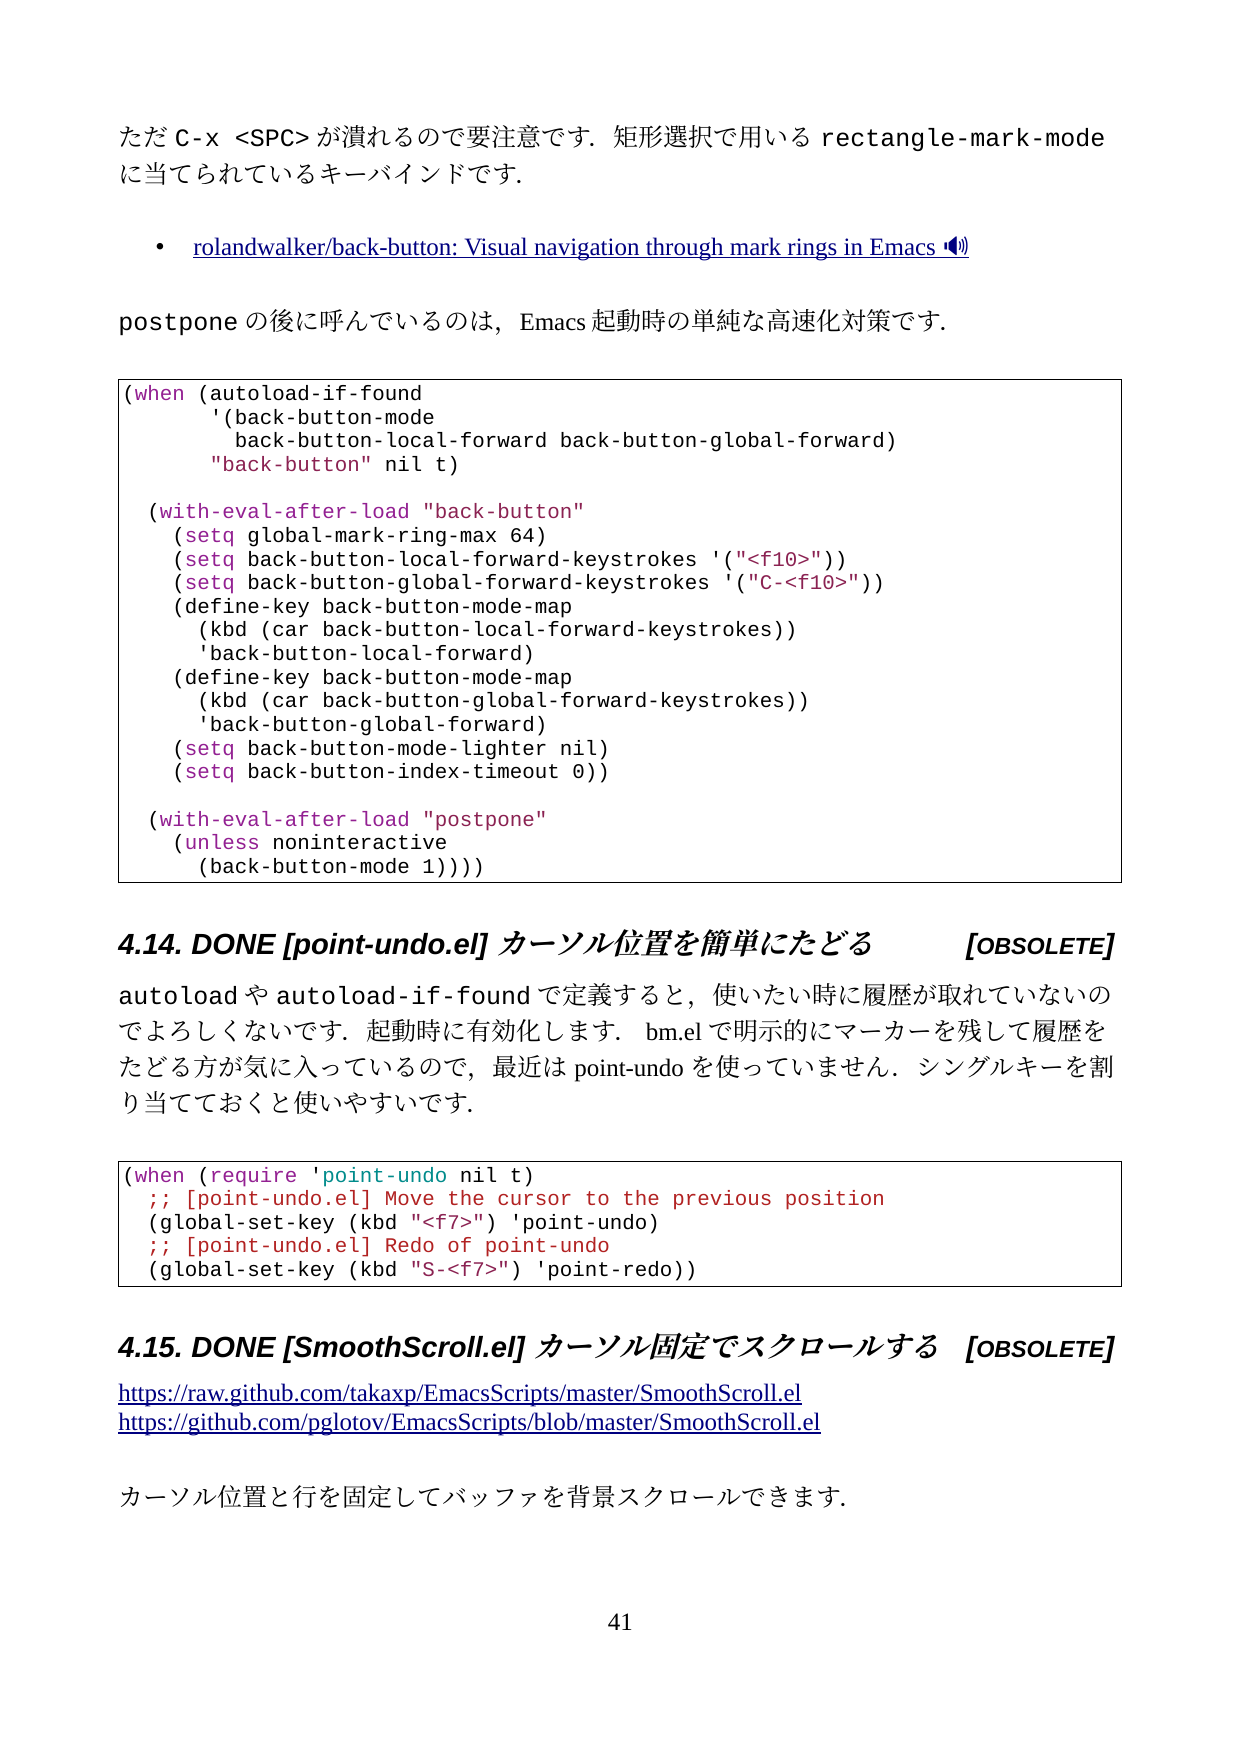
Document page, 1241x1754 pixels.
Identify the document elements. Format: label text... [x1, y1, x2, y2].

text (kbd (car back-button-local-forward-keystrokes)) [119, 616, 1121, 639]
text (global-set-key (kbd "S-<f7>") 'point-redo)) [119, 1255, 1121, 1286]
text (kbd (car back-button-global-forward-keystrokes)) [119, 686, 1121, 710]
text (setq back-button-global-forward-keystrokes '("C-<f10>")) [119, 568, 1121, 592]
text (setq back-button-index-timeout 0)) [119, 757, 1121, 781]
text (with-eval-after-load "postpone" [119, 805, 1121, 828]
text back-button-local-forward back-button-global-forward) [119, 426, 1121, 450]
text autoload や autoload-if-found で定義すると，使いたい時に履歴が取れていないのでよろしくないです．起動時に有効化します． bm.el で明示的にマーカーを残して履歴をたどる方が気に入っているので，最近は point-undo を使っていません．シングルキーを割り当てておくと使いやすいです． [118, 975, 1122, 1148]
text (define-key back-button-mode-map [119, 663, 1121, 686]
text ;; [point-undo.el] Move the cursor to the previous position [119, 1184, 1121, 1208]
text (when (autoload-if-found [119, 380, 1121, 403]
text "back-button" nil t) [119, 450, 1121, 474]
text (setq back-button-local-forward-keystrokes '("<f10>")) [119, 544, 1121, 568]
subtitle DONE [point-undo.el] カーソル位置を簡単にたどる [obsolete] [118, 921, 1122, 963]
list rolandwalker/back-button: Visual navigation through mark rings in Emacs 🔊 [156, 232, 1122, 289]
text ;; [point-undo.el] Redo of point-undo [119, 1232, 1121, 1255]
text 'back-button-local-forward) [119, 639, 1121, 663]
text (back-button-mode 1)))) [119, 852, 1121, 882]
text (setq global-mark-ring-max 64) [119, 521, 1121, 544]
text ただ C-x <SPC> が潰れるので要注意です．矩形選択で用いる rectangle-mark-mode に当てられているキーバインドです． [118, 118, 1122, 219]
subtitle DONE [SmoothScroll.el] カーソル固定でスクロールする [obsolete] [118, 1324, 1122, 1366]
text 'back-button-global-forward) [119, 710, 1121, 734]
text (unless noninteractive [119, 828, 1121, 852]
text (define-key back-button-mode-map [119, 592, 1121, 616]
text (with-eval-after-load "back-button" [119, 497, 1121, 521]
text カーソル位置と行を固定してバッファを背景スクロールできます． [118, 1477, 1122, 1542]
text https://raw.github.com/takaxp/EmacsScripts/master/SmoothScroll.el https://github.com/pglotov/EmacsScripts/blob/master/SmoothScroll.el [118, 1378, 1122, 1465]
text (setq back-button-mode-lighter nil) [119, 734, 1121, 757]
text (when (require 'point-undo nil t) [119, 1162, 1121, 1184]
text postpone の後に呼んでいるのは，Emacs起動時の単純な高速化対策です． [118, 302, 1122, 367]
text '(back-button-mode [119, 403, 1121, 426]
text (global-set-key (kbd "<f7>") 'point-undo) [119, 1208, 1121, 1232]
